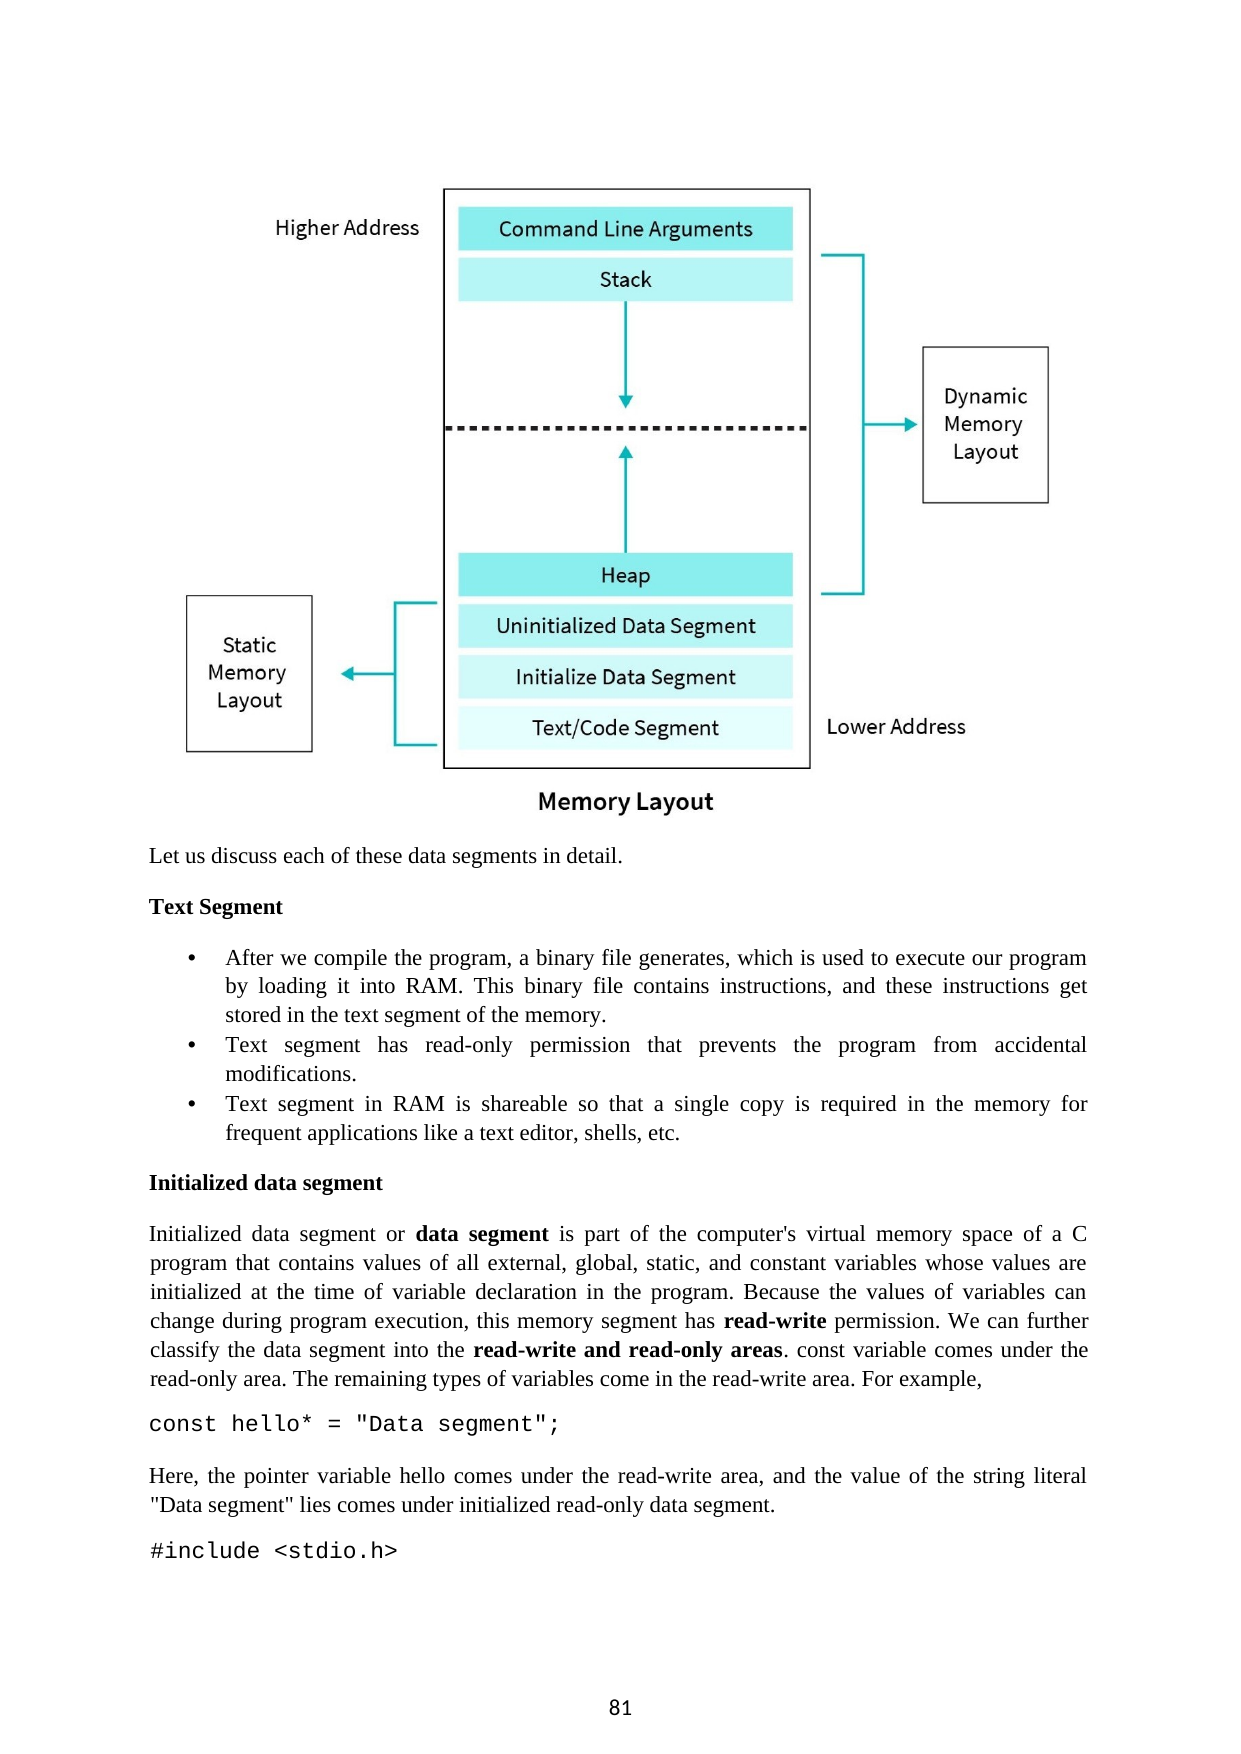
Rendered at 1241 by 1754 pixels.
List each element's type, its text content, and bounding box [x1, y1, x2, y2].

text Initialized data segment or data segment is part of the computer's virtual memory space of a C program that contains values of all external, global, static, and constant variables whose values are initialized at the time of variable declaration in the program. Because the values of variables can change during program execution, this memory segment has read-write permission. We can further classify the data segment into the read-write and read-only areas. const variable comes under the read-only area. The remaining types of variables come in the read-write area. For example, [149, 1220, 1089, 1391]
subtitle Text Segment [149, 893, 1090, 919]
text Here, the pointer variable hello comes under the read-write area, and the value of the string literal "Data segment" lies comes under initialized read-only data segment. [149, 1463, 1089, 1518]
list Text segment in RAM is shareable so that a single copy is required in the memory for frequent applications like a text editor, shells, etc. [188, 1090, 1089, 1146]
subtitle Initialized data segment [149, 1169, 1090, 1196]
list Text segment has read-only permission that prevents the program from accidental modifications. [188, 1031, 1089, 1087]
text Let us discuss each of these data segments in detail. [149, 842, 1089, 869]
text const hello* = "Data segment"; [149, 1412, 1087, 1438]
picture [150, 147, 1091, 841]
list After we compile the program, a binary file generates, which is used to execute our program by loading it into RAM. This binary file contains instructions, and these instructions get stored in the text segment of the memory. [188, 943, 1089, 1028]
text #include <stdio.h> [150, 1539, 1090, 1565]
